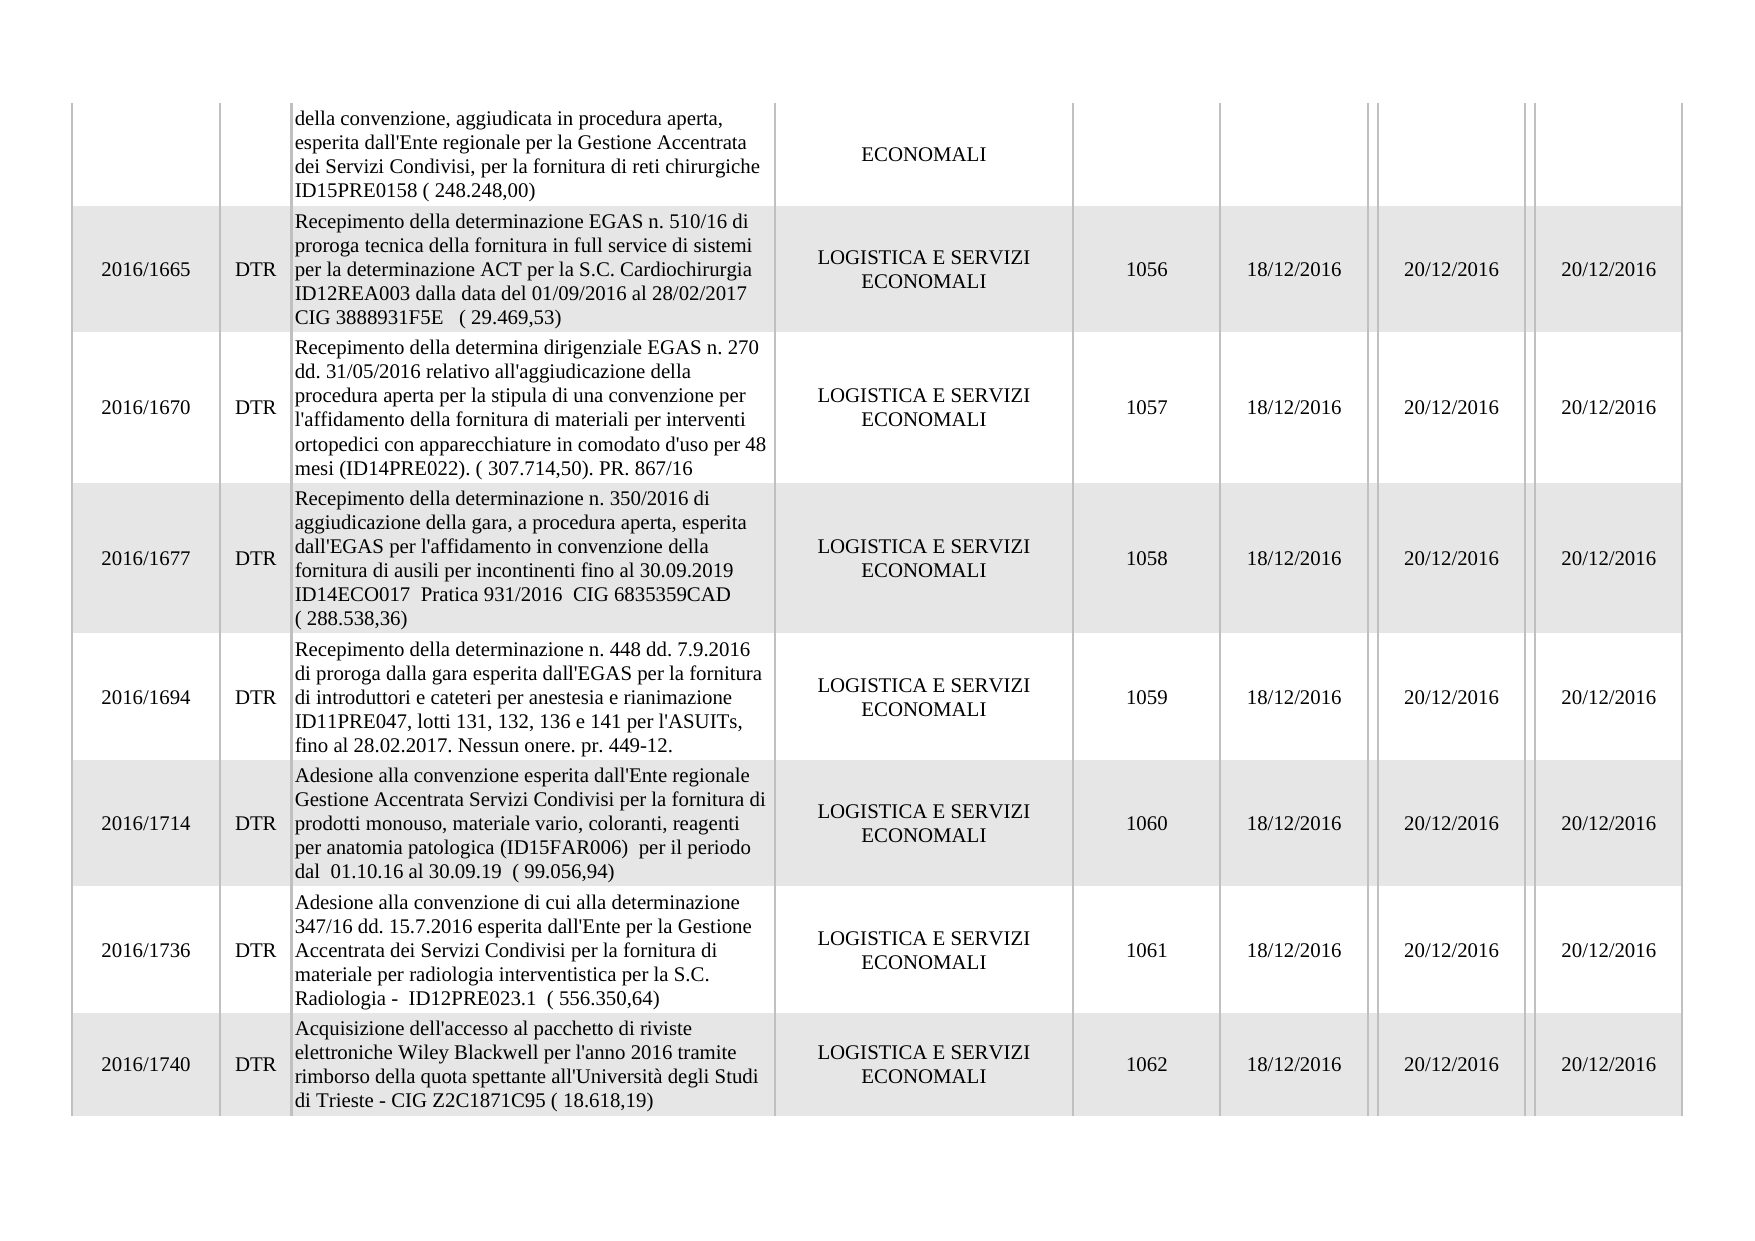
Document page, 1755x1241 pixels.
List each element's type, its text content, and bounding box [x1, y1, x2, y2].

table_cell DTR [221, 760, 290, 886]
table_cell [221, 103, 290, 206]
table_cell [1221, 103, 1367, 206]
table_cell DTR [221, 633, 290, 760]
table_cell LOGISTICA E SERVIZI ECONOMALI [776, 206, 1072, 332]
table_cell 20/12/2016 [1536, 206, 1681, 332]
table_cell 1058 [1074, 483, 1219, 633]
table_cell DTR [221, 1013, 290, 1116]
table_cell LOGISTICA E SERVIZI ECONOMALI [776, 760, 1072, 886]
table_cell 20/12/2016 [1536, 760, 1681, 886]
table_cell 1059 [1074, 633, 1219, 760]
table_cell 18/12/2016 [1221, 332, 1367, 483]
table_cell Recepimento della determinazione EGAS n. 510/16 di proroga tecnica della fornitura in full service di sistemi per la determinazione ACT per la S.C. Cardiochirurgia ID12REA003 dalla data del 01/09/2016 al 28/02/2017 CIG 3888931F5E ( 29.469,53) [293, 206, 774, 332]
table_cell [1369, 483, 1377, 633]
table_cell 1056 [1074, 206, 1219, 332]
table_cell 1061 [1074, 886, 1219, 1013]
table_cell LOGISTICA E SERVIZI ECONOMALI [776, 483, 1072, 633]
table_cell [73, 103, 219, 206]
table_cell Recepimento della determina dirigenziale EGAS n. 270 dd. 31/05/2016 relativo all'aggiudicazione della procedura aperta per la stipula di una convenzione per l'affidamento della fornitura di materiali per interventi ortopedici con apparecchiature in comodato d'uso per 48 mesi (ID14PRE022). ( 307.714,50). PR. 867/16 [293, 332, 774, 483]
table_cell 20/12/2016 [1536, 633, 1681, 760]
table_cell DTR [221, 886, 290, 1013]
table_cell [1526, 206, 1534, 332]
table_cell 1060 [1074, 760, 1219, 886]
table_cell Adesione alla convenzione di cui alla determinazione 347/16 dd. 15.7.2016 esperita dall'Ente per la Gestione Accentrata dei Servizi Condivisi per la fornitura di materiale per radiologia interventistica per la S.C. Radiologia - ID12PRE023.1 ( 556.350,64) [293, 886, 774, 1013]
table_cell [1526, 332, 1534, 483]
table_cell 1057 [1074, 332, 1219, 483]
table_cell [1526, 1013, 1534, 1116]
table_cell [1379, 103, 1524, 206]
table_cell [1369, 103, 1377, 206]
table_cell DTR [221, 332, 290, 483]
table_cell 20/12/2016 [1379, 483, 1524, 633]
table_cell 18/12/2016 [1221, 760, 1367, 886]
table_cell 20/12/2016 [1379, 760, 1524, 886]
table_cell [1526, 103, 1534, 206]
table_cell [1526, 483, 1534, 633]
table_cell 2016/1670 [73, 332, 219, 483]
table_cell DTR [221, 483, 290, 633]
table_cell della convenzione, aggiudicata in procedura aperta, esperita dall'Ente regionale per la Gestione Accentrata dei Servizi Condivisi, per la fornitura di reti chirurgiche ID15PRE0158 ( 248.248,00) [293, 103, 774, 206]
table_cell [1369, 633, 1377, 760]
table_cell [1074, 103, 1219, 206]
table_cell LOGISTICA E SERVIZI ECONOMALI [776, 332, 1072, 483]
table_cell 20/12/2016 [1536, 886, 1681, 1013]
table_cell 20/12/2016 [1536, 483, 1681, 633]
table_cell Adesione alla convenzione esperita dall'Ente regionale Gestione Accentrata Servizi Condivisi per la fornitura di prodotti monouso, materiale vario, coloranti, reagenti per anatomia patologica (ID15FAR006) per il periodo dal 01.10.16 al 30.09.19 ( 99.056,94) [293, 760, 774, 886]
table_cell 20/12/2016 [1379, 1013, 1524, 1116]
table_cell 20/12/2016 [1536, 332, 1681, 483]
table_cell Acquisizione dell'accesso al pacchetto di riviste elettroniche Wiley Blackwell per l'anno 2016 tramite rimborso della quota spettante all'Università degli Studi di Trieste - CIG Z2C1871C95 ( 18.618,19) [293, 1013, 774, 1116]
table_cell 18/12/2016 [1221, 483, 1367, 633]
table_cell 20/12/2016 [1536, 1013, 1681, 1116]
table_cell 20/12/2016 [1379, 206, 1524, 332]
table_cell Recepimento della determinazione n. 448 dd. 7.9.2016 di proroga dalla gara esperita dall'EGAS per la fornitura di introduttori e cateteri per anestesia e rianimazione ID11PRE047, lotti 131, 132, 136 e 141 per l'ASUITs, fino al 28.02.2017. Nessun onere. pr. 449-12. [293, 633, 774, 760]
table_cell DTR [221, 206, 290, 332]
table_cell [1536, 103, 1681, 206]
table_cell 1062 [1074, 1013, 1219, 1116]
table_cell [1369, 1013, 1377, 1116]
table_cell 20/12/2016 [1379, 886, 1524, 1013]
table_cell 18/12/2016 [1221, 886, 1367, 1013]
table_cell 2016/1736 [73, 886, 219, 1013]
table_cell [1369, 886, 1377, 1013]
table_cell 2016/1677 [73, 483, 219, 633]
table_cell ECONOMALI [776, 103, 1072, 206]
table_cell [1369, 760, 1377, 886]
table_cell [1369, 206, 1377, 332]
table_cell 2016/1714 [73, 760, 219, 886]
table_cell [1526, 760, 1534, 886]
table_cell LOGISTICA E SERVIZI ECONOMALI [776, 1013, 1072, 1116]
table_cell 18/12/2016 [1221, 633, 1367, 760]
table_cell [1369, 332, 1377, 483]
table_cell 2016/1740 [73, 1013, 219, 1116]
table_cell 18/12/2016 [1221, 1013, 1367, 1116]
table_cell 20/12/2016 [1379, 332, 1524, 483]
table_cell LOGISTICA E SERVIZI ECONOMALI [776, 886, 1072, 1013]
table_cell 2016/1665 [73, 206, 219, 332]
table_cell [1526, 886, 1534, 1013]
table_cell 20/12/2016 [1379, 633, 1524, 760]
table_cell LOGISTICA E SERVIZI ECONOMALI [776, 633, 1072, 760]
table_cell 2016/1694 [73, 633, 219, 760]
table_cell 18/12/2016 [1221, 206, 1367, 332]
table_cell Recepimento della determinazione n. 350/2016 di aggiudicazione della gara, a procedura aperta, esperita dall'EGAS per l'affidamento in convenzione della fornitura di ausili per incontinenti fino al 30.09.2019 ID14ECO017 Pratica 931/2016 CIG 6835359CAD ( 288.538,36) [293, 483, 774, 633]
table_cell [1526, 633, 1534, 760]
